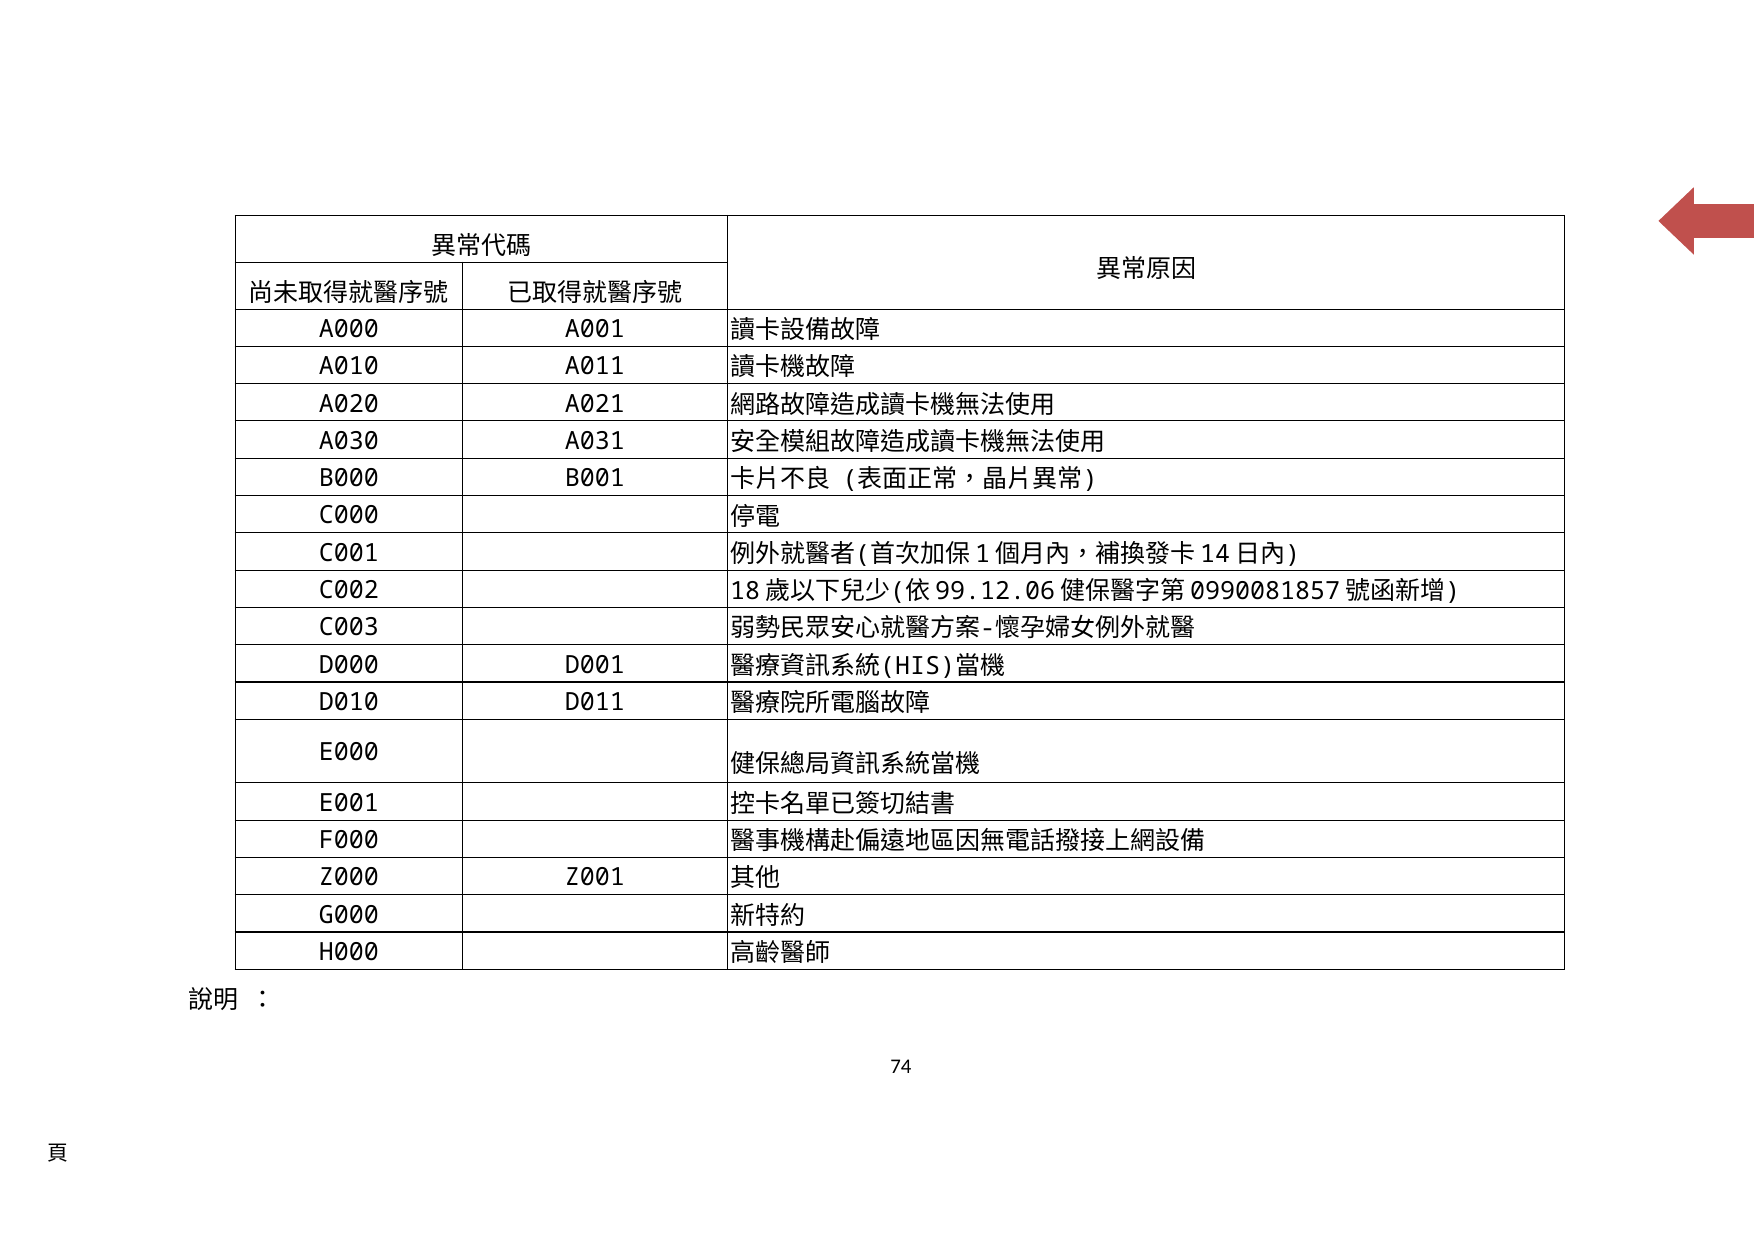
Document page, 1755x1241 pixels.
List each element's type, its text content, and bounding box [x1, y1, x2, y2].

table_cell 健保總局資訊系統當機 [728, 720, 1564, 782]
table_cell 高齡醫師 [728, 933, 1564, 969]
table_cell E001 [236, 783, 462, 819]
table_cell [463, 895, 727, 931]
table_cell 卡片不良 (表面正常，晶片異常) [728, 459, 1564, 495]
table_cell C003 [236, 608, 462, 644]
table_cell [463, 933, 727, 969]
table_cell A031 [463, 421, 727, 458]
table_cell D011 [463, 683, 727, 719]
table_cell Z000 [236, 858, 462, 894]
table_cell 新特約 [728, 895, 1564, 931]
table_cell D010 [236, 683, 462, 719]
table_cell F000 [236, 821, 462, 857]
table_cell 弱勢民眾安心就醫方案-懷孕婦女例外就醫 [728, 608, 1564, 644]
table_cell [463, 821, 727, 857]
table_cell 已取得就醫序號 [463, 263, 727, 308]
table_cell [463, 783, 727, 819]
table_cell A011 [463, 347, 727, 383]
table_cell 停電 [728, 496, 1564, 532]
table_cell 說明 ： [177, 215, 1609, 1027]
table_cell [463, 496, 727, 532]
table_cell 安全模組故障造成讀卡機無法使用 [728, 421, 1564, 458]
table_cell B001 [463, 459, 727, 495]
table_cell G000 [236, 895, 462, 931]
table_cell 醫療院所電腦故障 [728, 683, 1564, 719]
table_cell 醫事機構赴偏遠地區因無電話撥接上網設備 [728, 821, 1564, 857]
table_cell A010 [236, 347, 462, 383]
table_cell 讀卡設備故障 [728, 310, 1564, 346]
table_cell H000 [236, 933, 462, 969]
table_cell 讀卡機故障 [728, 347, 1564, 383]
table_cell D001 [463, 645, 727, 681]
table_cell A000 [236, 310, 462, 346]
table_cell 網路故障造成讀卡機無法使用 [728, 384, 1564, 420]
table_cell [463, 571, 727, 607]
table_cell C000 [236, 496, 462, 532]
table_cell D000 [236, 645, 462, 681]
table_header 異常代碼 [236, 216, 727, 262]
table_cell 例外就醫者(首次加保1個月內，補換發卡14日內) [728, 533, 1564, 569]
table_cell 尚未取得就醫序號 [236, 263, 462, 308]
table_cell Z001 [463, 858, 727, 894]
table_cell [463, 720, 727, 782]
table_cell [463, 533, 727, 569]
table_cell A020 [236, 384, 462, 420]
table_header 異常原因 [728, 216, 1564, 308]
table_cell 控卡名單已簽切結書 [728, 783, 1564, 819]
table_cell [463, 608, 727, 644]
table_cell 18歲以下兒少(依99.12.06健保醫字第0990081857號函新增) [728, 571, 1564, 607]
table_cell 其他 [728, 858, 1564, 894]
table_cell A001 [463, 310, 727, 346]
table_cell A021 [463, 384, 727, 420]
table_cell 醫療資訊系統(HIS)當機 [728, 645, 1564, 681]
table_cell B000 [236, 459, 462, 495]
table_cell C001 [236, 533, 462, 569]
table_cell E000 [236, 720, 462, 782]
table_cell C002 [236, 571, 462, 607]
table_cell A030 [236, 421, 462, 458]
